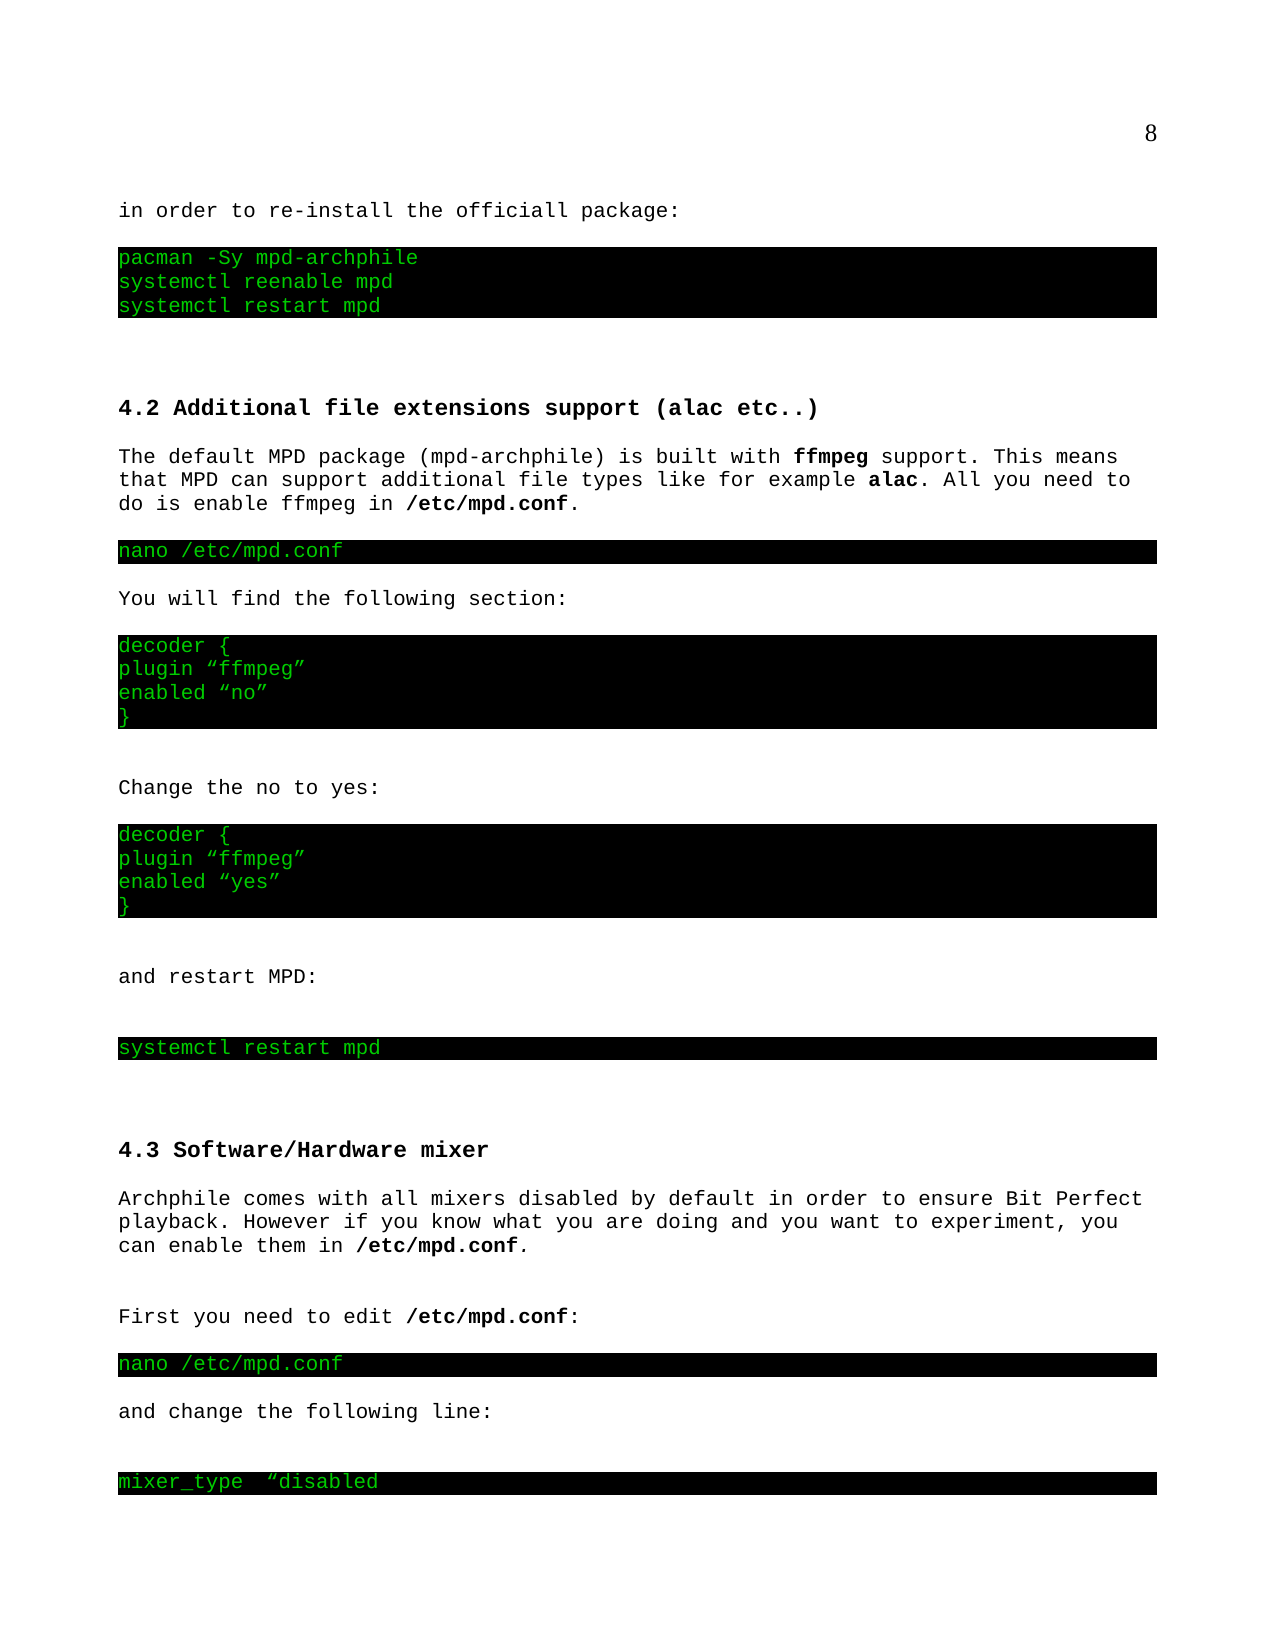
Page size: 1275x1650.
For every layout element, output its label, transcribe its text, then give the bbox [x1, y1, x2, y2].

text Change the no to yes: [118, 777, 1157, 800]
text and restart MPD: [118, 966, 1157, 989]
text Archphile comes with all mixers disabled by default in order to ensure Bit Perfect playback. However if you know what you are doing and you want to experiment, you can enable them in /etc/mpd.conf. [118, 1188, 1157, 1259]
text 4.2 Additional file extensions support (alac etc..) [118, 396, 1157, 422]
text systemctl restart mpd [118, 294, 1157, 318]
text in order to re-install the officiall package: [118, 200, 1157, 224]
text systemctl reenable mpd [118, 271, 1157, 294]
text 4.3 Software/Hardware mixer [118, 1138, 1157, 1164]
text decoder { plugin “ffmpeg” enabled “yes” } [118, 824, 1157, 918]
text nano /etc/mpd.conf [118, 1353, 1157, 1377]
text decoder { plugin “ffmpeg” enabled “no” } [118, 635, 1157, 729]
text pacman -Sy mpd-archphile [118, 247, 1157, 271]
text First you need to edit /etc/mpd.conf: [118, 1306, 1157, 1330]
text nano /etc/mpd.conf [118, 540, 1157, 564]
text and change the following line: [118, 1401, 1157, 1424]
text systemctl restart mpd [118, 1037, 1157, 1060]
text mixer_type “disabled [118, 1472, 1157, 1495]
text The default MPD package (mpd-archphile) is built with ffmpeg support. This means that MPD can support additional file types like for example alac. All you need to do is enable ffmpeg in /etc/mpd.conf. [118, 446, 1157, 517]
text You will find the following section: [118, 587, 1157, 611]
